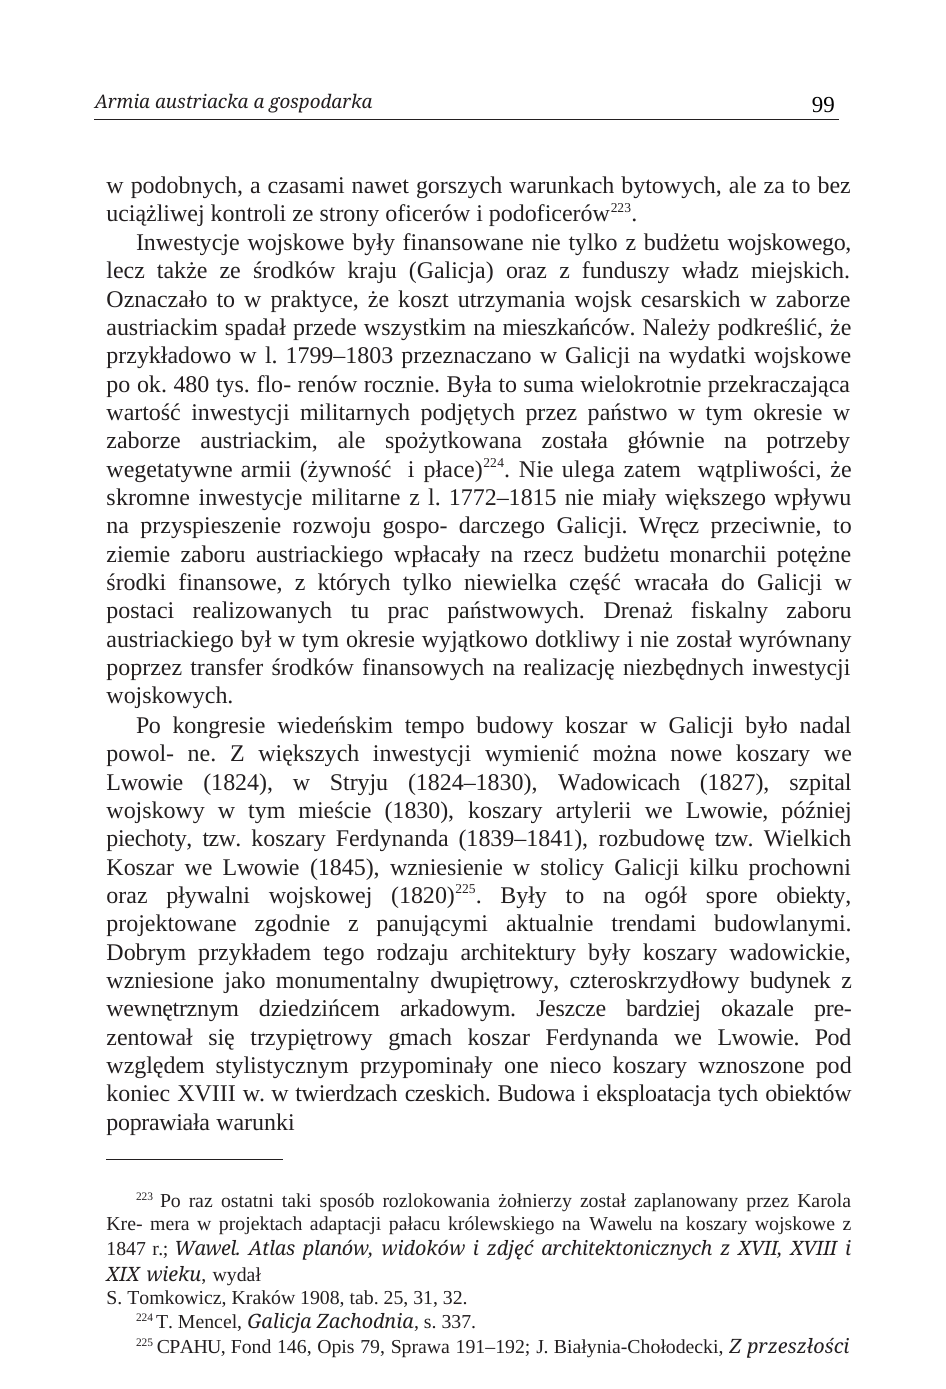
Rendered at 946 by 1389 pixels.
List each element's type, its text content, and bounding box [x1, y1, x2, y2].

text w podobnych, a czasami nawet gorszych warunkach bytowych, ale za to bez uciążliwej kontroli ze strony oficerów i podoficerów223. [106, 171, 852, 227]
text 225 CPAHU, Fond 146, Opis 79, Sprawa 191–192; J. Białynia-Chołodecki, Z przeszłości [106, 1334, 852, 1358]
text Po kongresie wiedeńskim tempo budowy koszar w Galicji było nadal powol- ne. Z większych inwestycji wymienić można nowe koszary we Lwowie (1824), w Stryju (1824–1830), Wadowicach (1827), szpital wojskowy w tym mieście (1830), koszary artylerii we Lwowie, później piechoty, tzw. koszary Ferdynanda (1839–1841), rozbudowę tzw. Wielkich Koszar we Lwowie (1845), wzniesienie w stolicy Galicji kilku prochowni oraz pływalni wojskowej (1820)225. Były to na ogół spore obiekty, projektowane zgodnie z panującymi aktualnie trendami budowlanymi. Dobrym przykładem tego rodzaju architektury były koszary wadowickie, wzniesione jako monumentalny dwupiętrowy, czteroskrzydłowy budynek z wewnętrznym dziedzińcem arkadowym. Jeszcze bardziej okazale pre- zentował się trzypiętrowy gmach koszar Ferdynanda we Lwowie. Pod względem stylistycznym przypominały one nieco koszary wznoszone pod koniec XVIII w. w twierdzach czeskich. Budowa i eksploatacja tych obiektów poprawiała warunki [106, 711, 852, 1135]
text 223 Po raz ostatni taki sposób rozlokowania żołnierzy został zaplanowany przez Karola Kre- mera w projektach adaptacji pałacu królewskiego na Wawelu na koszary wojskowe z 1847 r.; Wawel. Atlas planów, widoków i zdjęć architektonicznych z XVII, XVIII i XIX wieku, wydał [106, 1189, 852, 1287]
text Inwestycje wojskowe były finansowane nie tylko z budżetu wojskowego, lecz także ze środków kraju (Galicja) oraz z funduszy władz miejskich. Oznaczało to w praktyce, że koszt utrzymania wojsk cesarskich w zaborze austriackim spadał przede wszystkim na mieszkańców. Należy podkreślić, że przykładowo w l. 1799–1803 przeznaczano w Galicji na wydatki wojskowe po ok. 480 tys. flo- renów rocznie. Była to suma wielokrotnie przekraczająca wartość inwestycji militarnych podjętych przez państwo w tym okresie w zaborze austriackim, ale spożytkowana została głównie na potrzeby wegetatywne armii (żywność i płace)224. Nie ulega zatem wątpliwości, że skromne inwestycje militarne z l. 1772–1815 nie miały większego wpływu na przyspieszenie rozwoju gospo- darczego Galicji. Wręcz przeciwnie, to ziemie zaboru austriackiego wpłacały na rzecz budżetu monarchii potężne środki finansowe, z których tylko niewielka część wracała do Galicji w postaci realizowanych tu prac państwowych. Drenaż fiskalny zaboru austriackiego był w tym okresie wyjątkowo dotkliwy i nie został wyrównany poprzez transfer środków finansowych na realizację niezbędnych inwestycji wojskowych. [106, 228, 852, 709]
text S. Tomkowicz, Kraków 1908, tab. 25, 31, 32. [106, 1287, 879, 1309]
text 224 T. Mencel, Galicja Zachodnia, s. 337. [136, 1309, 879, 1333]
